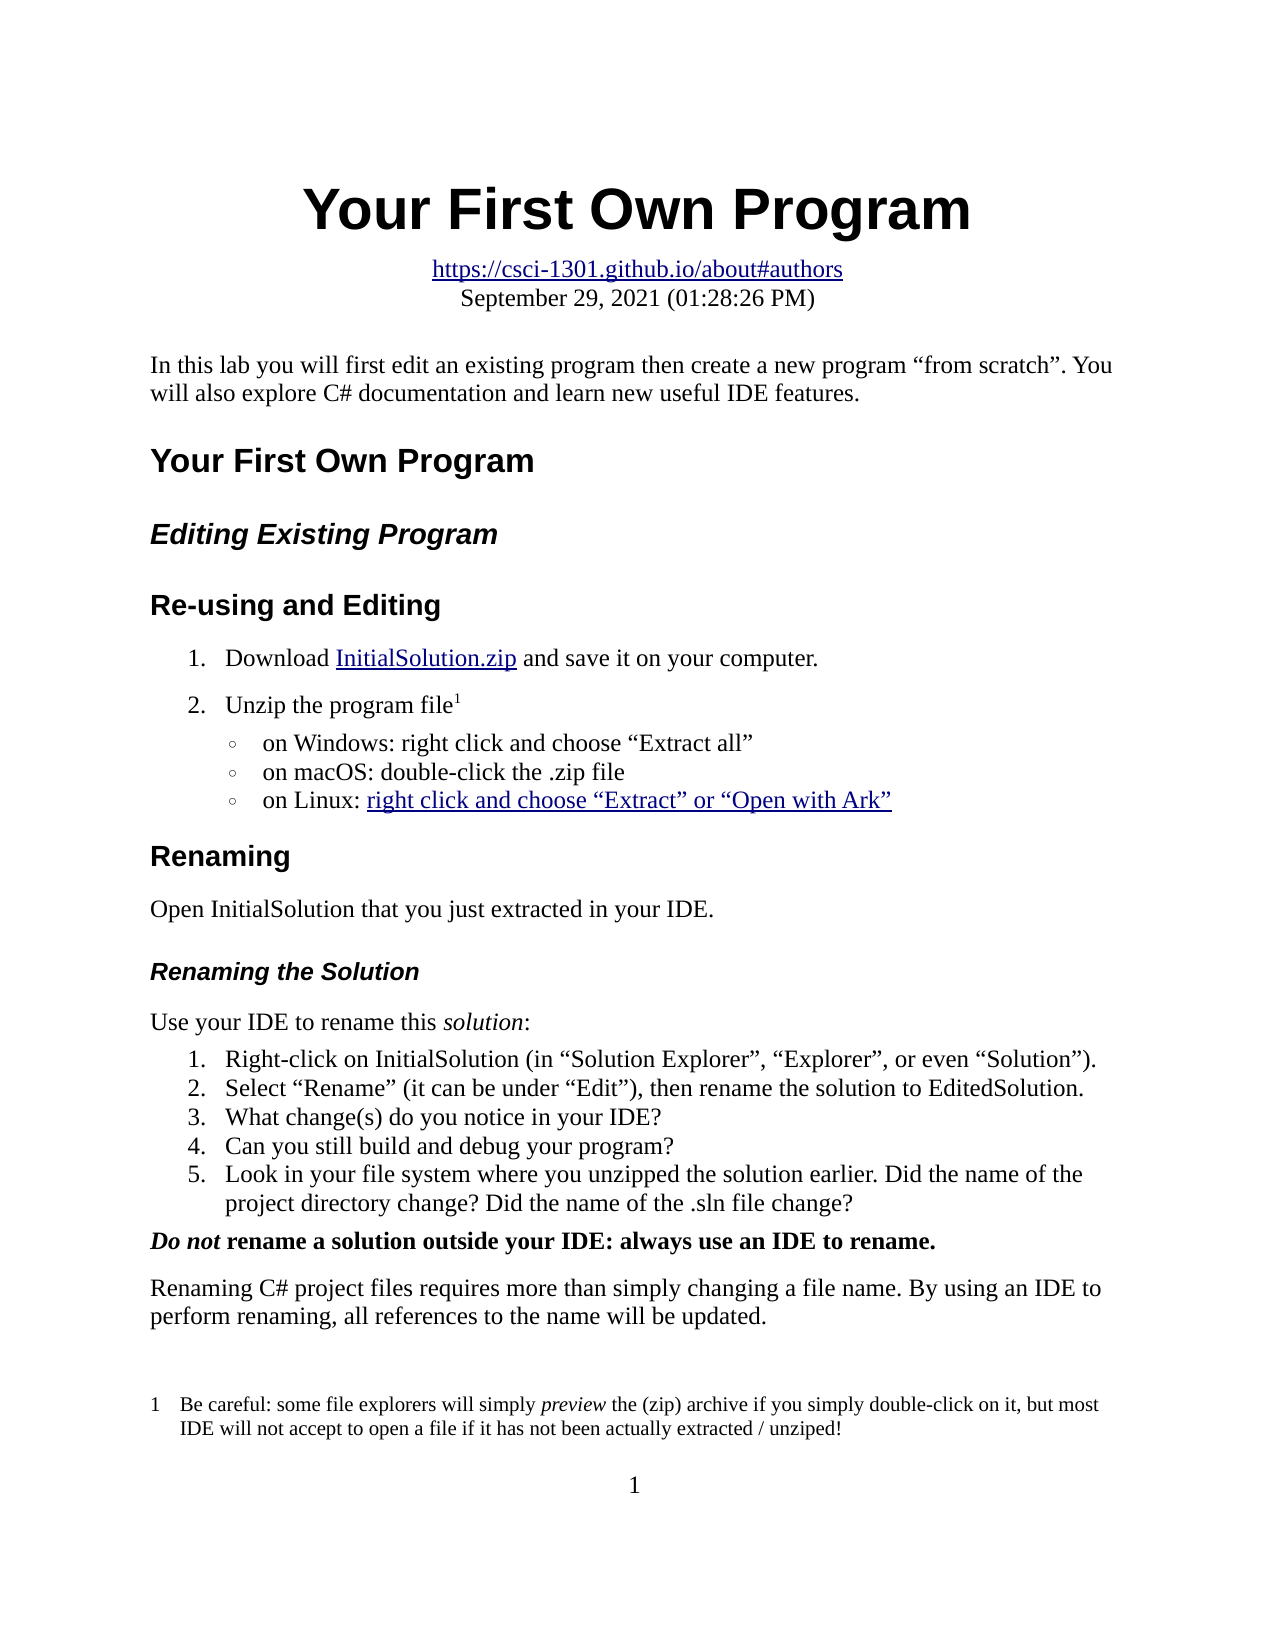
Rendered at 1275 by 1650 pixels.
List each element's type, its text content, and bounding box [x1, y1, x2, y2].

list Select “Rename” (it can be under “Edit”), then rename the solution to EditedSolution. [187, 1073, 1125, 1102]
list Download InitialSolution.zip and save it on your computer. [187, 643, 1125, 672]
text Open InitialSolution that you just extracted in your IDE. [150, 894, 1125, 923]
text https://csci-1301.github.io/about#authors [150, 254, 1125, 283]
text September 29, 2021 (01:28:26 PM) [150, 283, 1125, 312]
text Use your IDE to rename this solution: [150, 1007, 1125, 1036]
subtitle Editing Existing Program [150, 517, 1125, 551]
subtitle Renaming [150, 839, 1125, 873]
subtitle Renaming the Solution [150, 957, 1125, 985]
list on macOS: double-click the .zip file [225, 757, 1125, 785]
list on Linux: right click and choose “Extract” or “Open with Ark” [225, 785, 1125, 814]
subtitle Re-using and Editing [150, 588, 1125, 622]
text In this lab you will first edit an existing program then create a new program “from scratch”. You will also explore C# documentation and learn new useful IDE features. [150, 350, 1125, 407]
title Your First Own Program [150, 175, 1125, 242]
text Do not rename a solution outside your IDE: always use an IDE to rename. [150, 1226, 1125, 1255]
text Renaming C# project files requires more than simply changing a file name. By using an IDE to perform renaming, all references to the name will be updated. [150, 1273, 1125, 1330]
list Right-click on InitialSolution (in “Solution Explorer”, “Explorer”, or even “Solution”). [187, 1044, 1125, 1073]
list Unzip the program file [187, 690, 1125, 719]
list What change(s) do you notice in your IDE? [187, 1102, 1125, 1131]
list on Windows: right click and choose “Extract all” [225, 728, 1125, 757]
list Look in your file system where you unzipped the solution earlier. Did the name of the project directory change? Did the name of the .sln file change? [187, 1159, 1125, 1217]
list Can you still build and debug your program? [187, 1131, 1125, 1159]
list Be careful: some file explorers will simply preview the (zip) archive if you simply double-click on it, but most IDE will not accept to open a file if it has not been actually extracted / unziped! [150, 1392, 1125, 1440]
subtitle Your First Own Program [150, 441, 1125, 480]
